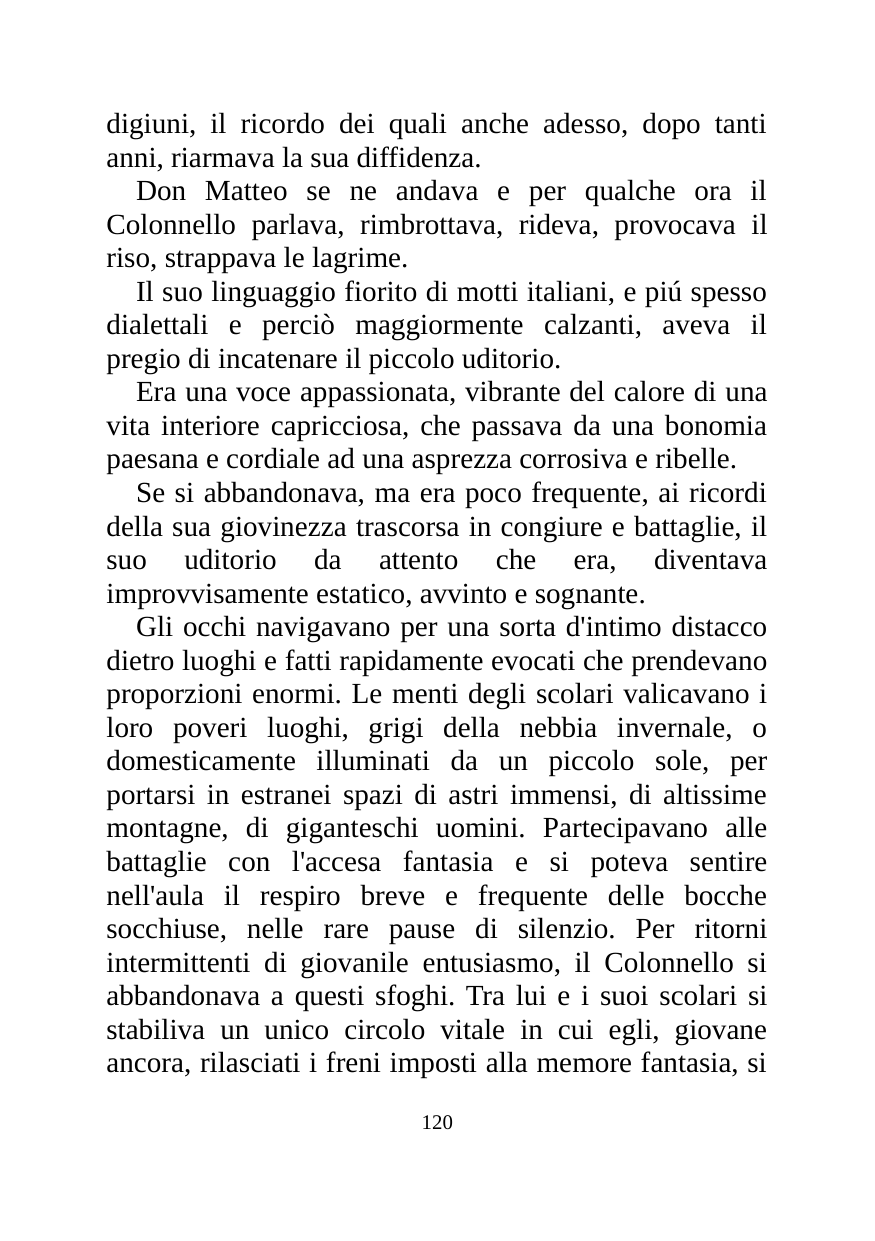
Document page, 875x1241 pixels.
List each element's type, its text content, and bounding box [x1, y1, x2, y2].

text Gli occhi navigavano per una sorta d'intimo distacco dietro luoghi e fatti rapidamente evocati che prendevano proporzioni enormi. Le menti degli scolari valicavano i loro poveri luoghi, grigi della nebbia invernale, o domesticamente illuminati da un piccolo sole, per portarsi in estranei spazi di astri immensi, di altissime montagne, di giganteschi uomini. Partecipavano alle battaglie con l'accesa fantasia e si poteva sentire nell'aula il respiro breve e frequente delle bocche socchiuse, nelle rare pause di silenzio. Per ritorni intermittenti di giovanile entusiasmo, il Colonnello si abbandonava a questi sfoghi. Tra lui e i suoi scolari si stabiliva un unico circolo vitale in cui egli, giovane ancora, rilasciati i freni imposti alla memore fantasia, si [106, 609, 768, 1079]
text Se si abbandonava, ma era poco frequente, ai ricordi della sua giovinezza trascorsa in congiure e battaglie, il suo uditorio da attento che era, diventava improvvisamente estatico, avvinto e sognante. [106, 475, 768, 609]
text Don Matteo se ne andava e per qualche ora il Colonnello parlava, rimbrottava, rideva, provocava il riso, strappava le lagrime. [106, 173, 768, 274]
text Era una voce appassionata, vibrante del calore di una vita interiore capricciosa, che passava da una bonomia paesana e cordiale ad una asprezza corrosiva e ribelle. [106, 374, 768, 475]
text Il suo linguaggio fiorito di motti italiani, e piú spesso dialettali e perciò maggiormente calzanti, aveva il pregio di incatenare il piccolo uditorio. [106, 274, 768, 374]
text digiuni, il ricordo dei quali anche adesso, dopo tanti anni, riarmava la sua diffidenza. [106, 106, 768, 173]
